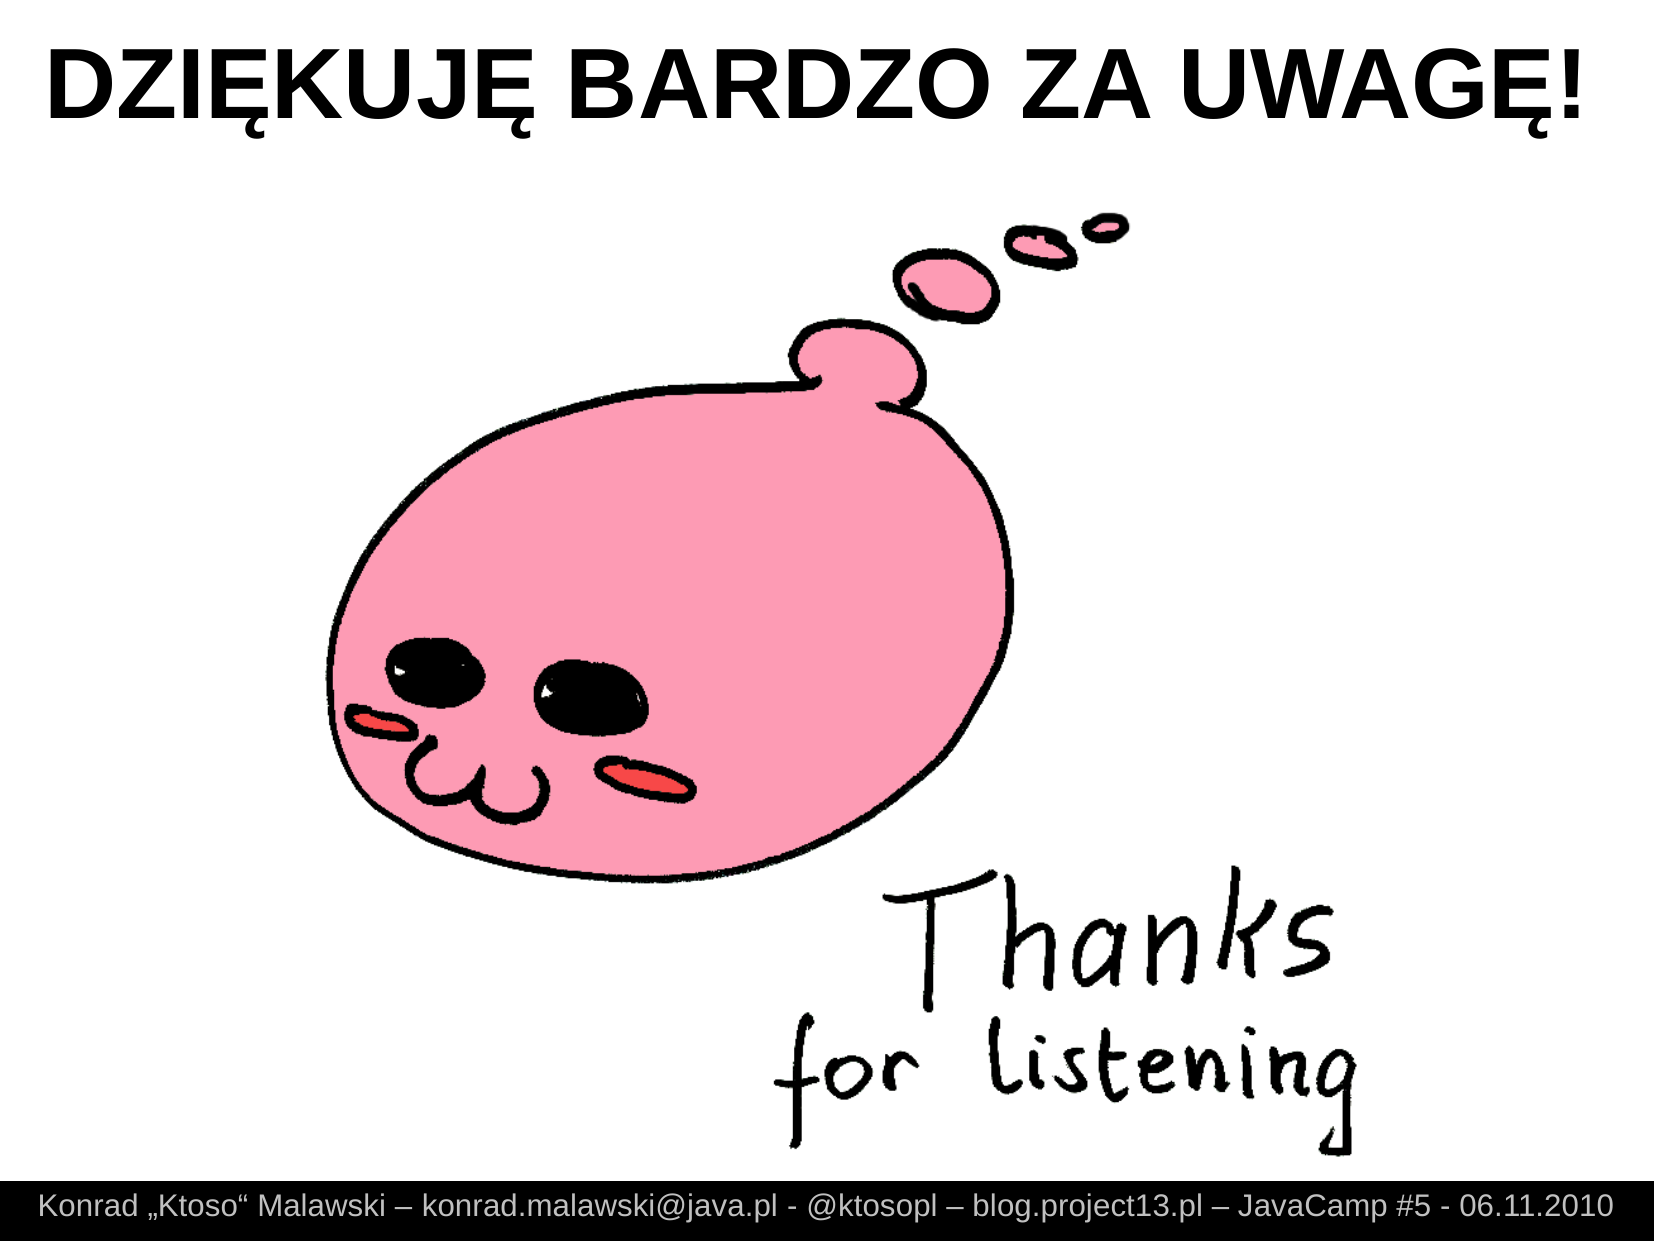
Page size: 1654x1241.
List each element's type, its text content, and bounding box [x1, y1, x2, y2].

text_box Konrad „Ktoso“ Malawski – konrad.malawski@java.pl - @ktosopl – blog.project13.pl – JavaCamp #5 - 06.11.2010 [0, 1181, 1654, 1238]
picture [242, 148, 1411, 1181]
text_box DZIĘKUJĘ BARDZO ZA UWAGĘ! [29, 21, 1625, 148]
